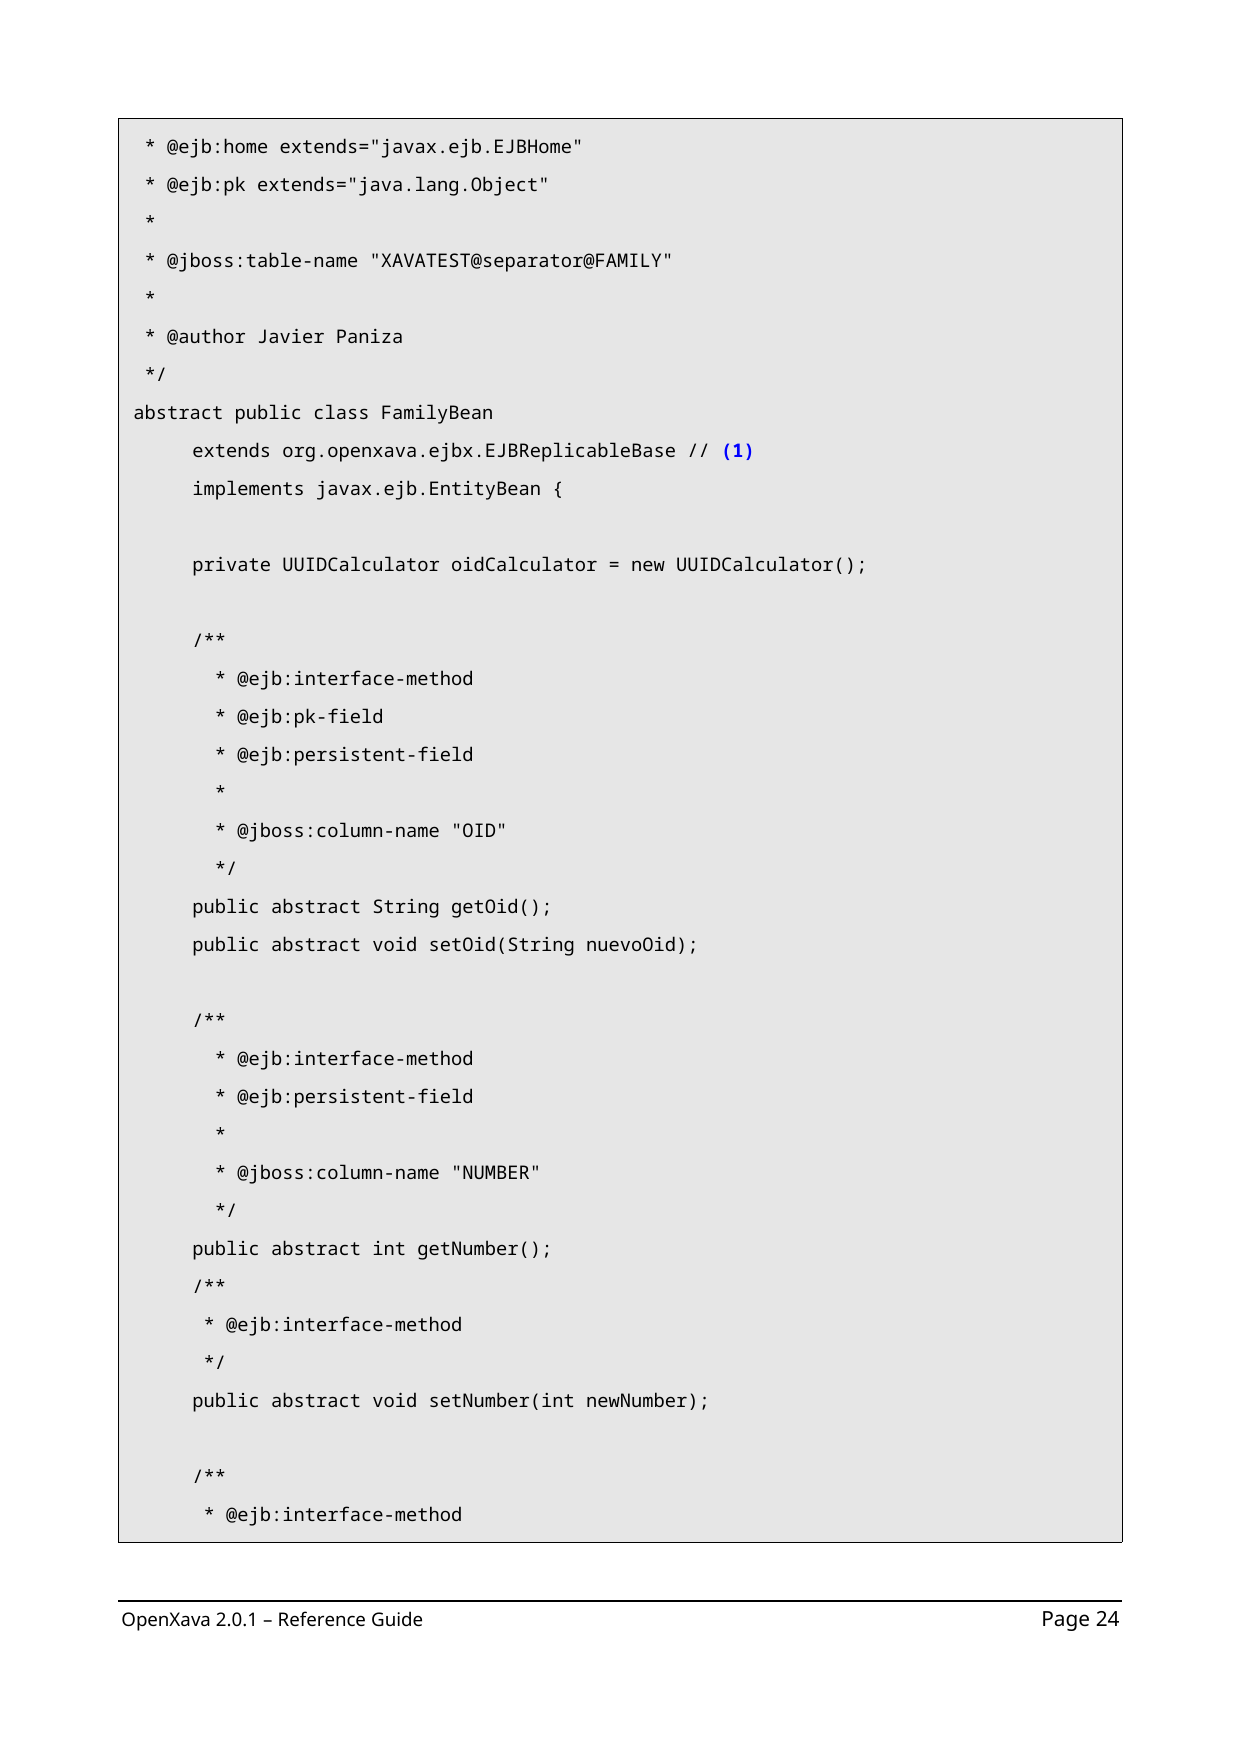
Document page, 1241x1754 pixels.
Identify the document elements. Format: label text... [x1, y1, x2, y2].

text /** [119, 993, 1122, 1031]
text public abstract String getOid(); [119, 878, 1122, 917]
text /** [119, 1449, 1122, 1487]
text * @ejb:pk extends="java.lang.Object" [119, 156, 1122, 194]
text * [119, 764, 1122, 802]
text * @jboss:column-name "NUMBER" [119, 1145, 1122, 1183]
text private UUIDCalculator oidCalculator = new UUIDCalculator(); [119, 536, 1122, 574]
text * @ejb:interface-method [119, 1487, 1122, 1542]
text * @ejb:persistent-field [119, 1069, 1122, 1107]
text * [119, 270, 1122, 308]
text public abstract void setNumber(int newNumber); [119, 1373, 1122, 1411]
text * @author Javier Paniza [119, 308, 1122, 346]
text * @ejb:interface-method [119, 1297, 1122, 1335]
text * @ejb:interface-method [119, 1031, 1122, 1069]
text * @jboss:column-name "OID" [119, 802, 1122, 841]
text implements javax.ejb.EntityBean { [119, 460, 1122, 498]
text * @ejb:interface-method [119, 650, 1122, 688]
text */ [119, 1335, 1122, 1373]
text /** [119, 1259, 1122, 1297]
text */ [119, 346, 1122, 384]
text * @ejb:persistent-field [119, 726, 1122, 764]
text * [119, 1107, 1122, 1145]
text */ [119, 1183, 1122, 1221]
text public abstract void setOid(String nuevoOid); [119, 917, 1122, 954]
text * @jboss:table-name "XAVATEST@separator@FAMILY" [119, 232, 1122, 270]
text abstract public class FamilyBean [119, 384, 1122, 422]
text /** [119, 612, 1122, 650]
text extends org.openxava.ejbx.EJBReplicableBase // (1) [119, 422, 1122, 460]
text */ [119, 841, 1122, 878]
text * @ejb:home extends="javax.ejb.EJBHome" [119, 119, 1122, 156]
text * @ejb:pk-field [119, 688, 1122, 726]
text public abstract int getNumber(); [119, 1221, 1122, 1259]
text * [119, 194, 1122, 232]
